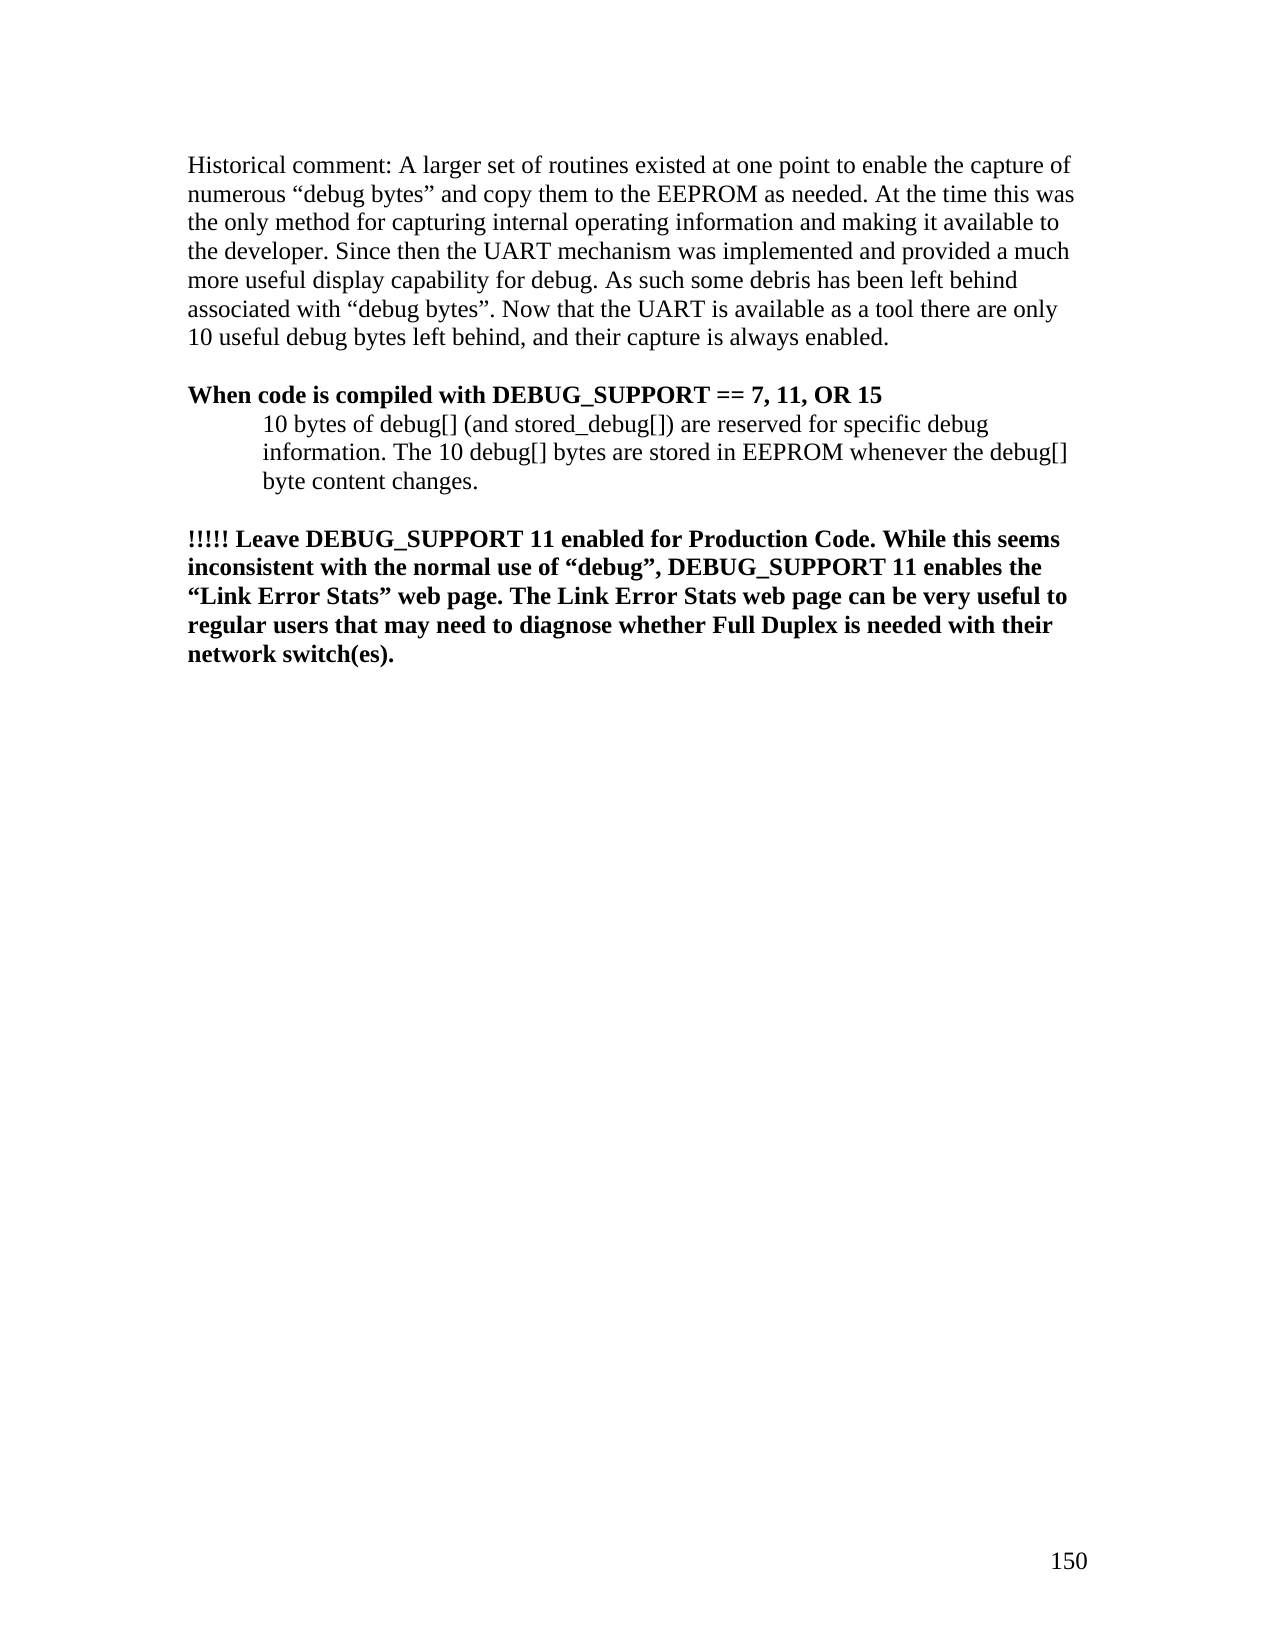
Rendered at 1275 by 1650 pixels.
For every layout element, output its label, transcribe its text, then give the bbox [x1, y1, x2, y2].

text When code is compiled with DEBUG_SUPPORT == 7, 11, OR 15 [187, 380, 1087, 409]
text Historical comment: A larger set of routines existed at one point to enable the capture of numerous “debug bytes” and copy them to the EEPROM as needed. At the time this was the only method for capturing internal operating information and making it available to the developer. Since then the UART mechanism was implemented and provided a much more useful display capability for debug. As such some debris has been left behind associated with “debug bytes”. Now that the UART is available as a tool there are only 10 useful debug bytes left behind, and their capture is always enabled. [187, 150, 1087, 351]
text !!!!! Leave DEBUG_SUPPORT 11 enabled for Production Code. While this seems inconsistent with the normal use of “debug”, DEBUG_SUPPORT 11 enables the “Link Error Stats” web page. The Link Error Stats web page can be very useful to regular users that may need to diagnose whether Full Duplex is needed with their network switch(es). [187, 524, 1087, 667]
text 10 bytes of debug[] (and stored_debug[]) are reserved for specific debug information. The 10 debug[] bytes are stored in EEPROM whenever the debug[] byte content changes. [262, 409, 1087, 495]
